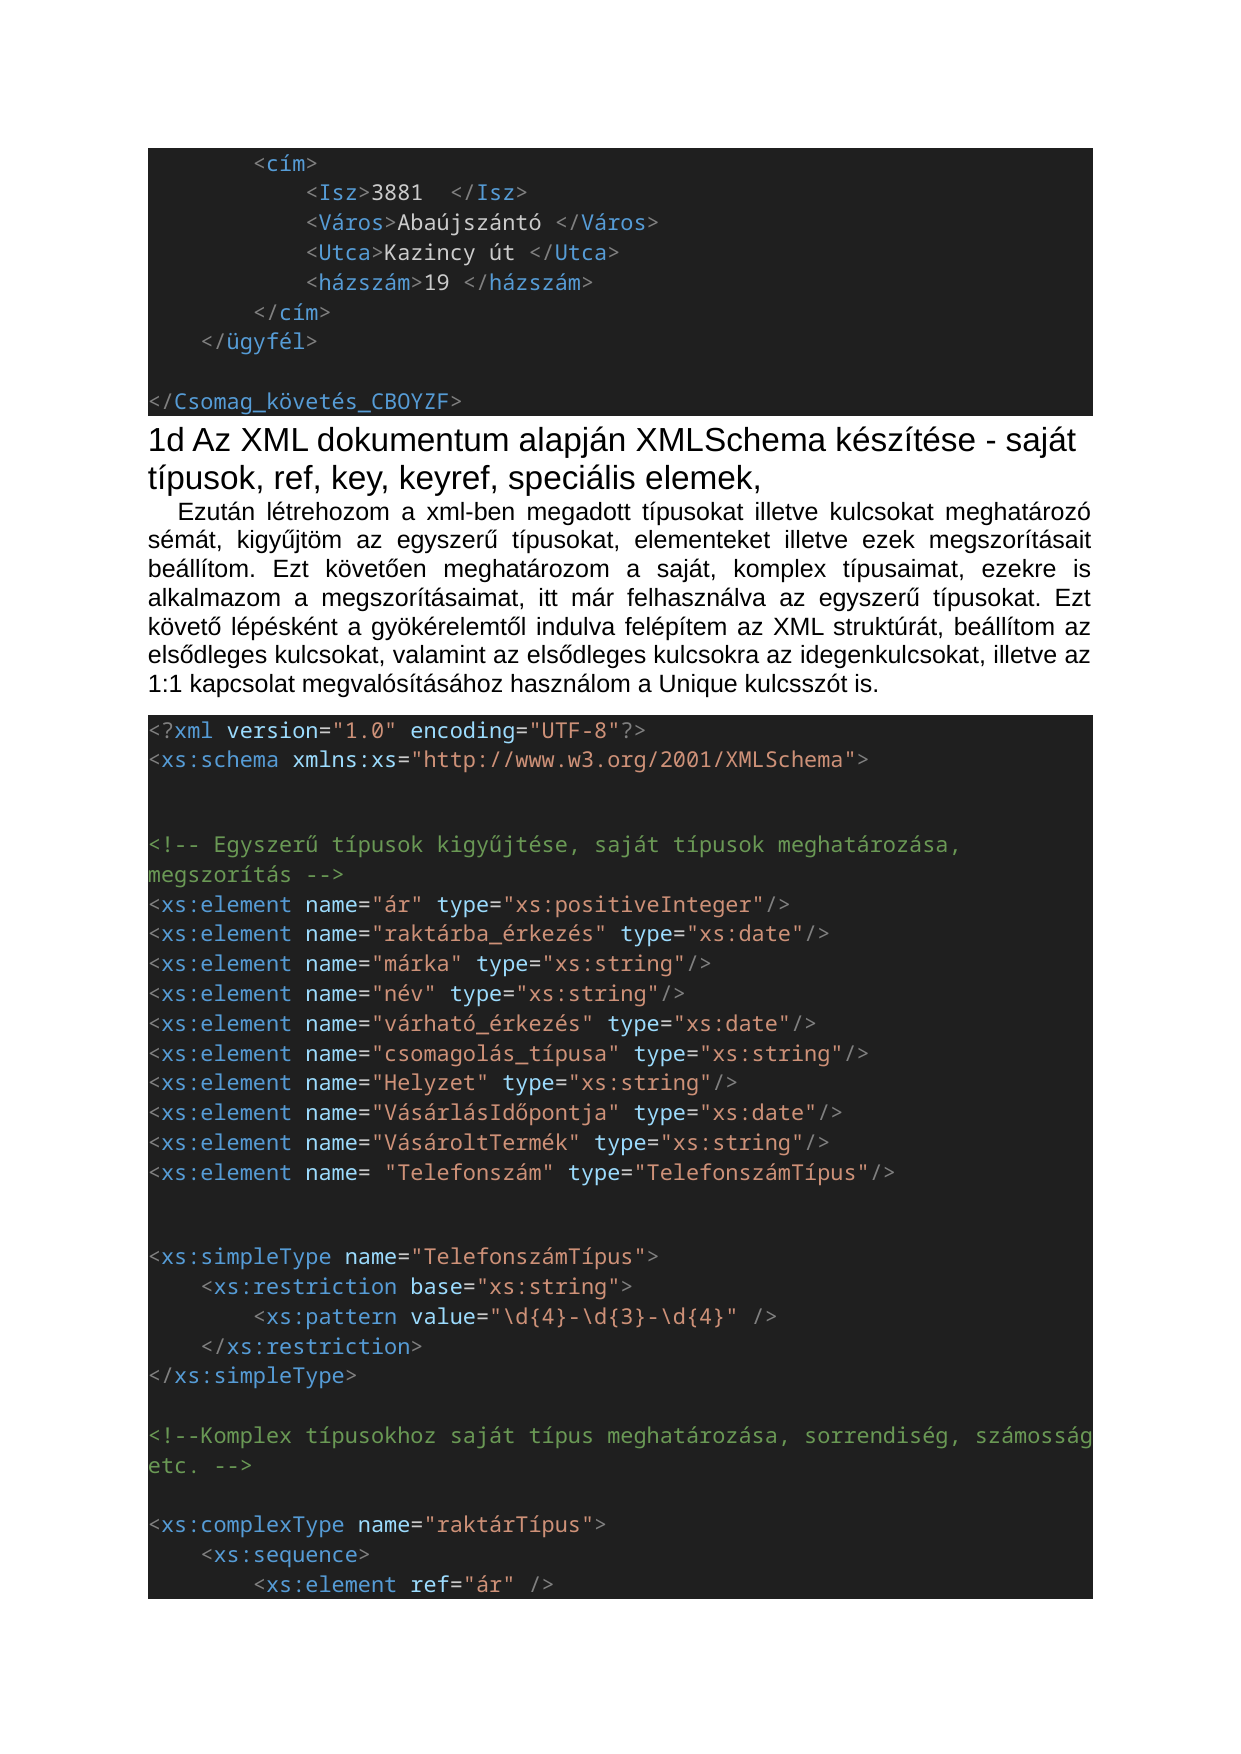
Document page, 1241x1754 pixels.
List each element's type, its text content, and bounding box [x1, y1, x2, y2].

text <xs:element name="VásároltTermék" type="xs:string"/> [148, 1127, 1093, 1157]
text <xs:element name="név" type="xs:string"/> [148, 978, 1093, 1008]
text <xs:element name="márka" type="xs:string"/> [148, 948, 1093, 978]
text <Isz>3881 </Isz> [148, 177, 1093, 207]
text <xs:element name= "Telefonszám" type="TelefonszámTípus"/> [148, 1157, 1093, 1187]
text <xs:element name="raktárba_érkezés" type="xs:date"/> [148, 918, 1093, 948]
text </Csomag_követés_CBOYZF> [148, 386, 1093, 416]
text <xs:sequence> [148, 1539, 1093, 1569]
text <Város>Abaújszántó </Város> [148, 207, 1093, 237]
text <!-- Egyszerű típusok kigyűjtése, saját típusok meghatározása, megszorítás --> [148, 829, 1093, 889]
text Ezután létrehozom a xml-ben megadott típusokat illetve kulcsokat meghatározó sémát, kigyűjtöm az egyszerű típusokat, elementeket illetve ezek megszorításait beállítom. Ezt követően meghatározom a saját, komplex típusaimat, ezekre is alkalmazom a megszorításaimat, itt már felhasználva az egyszerű típusokat. Ezt követő lépésként a gyökérelemtől indulva felépítem az XML struktúrát, beállítom az elsődleges kulcsokat, valamint az elsődleges kulcsokra az idegenkulcsokat, illetve az 1:1 kapcsolat megvalósításához használom a Unique kulcsszót is. [148, 497, 1093, 698]
text <xs:element ref="ár" /> [148, 1569, 1093, 1599]
text <?xml version="1.0" encoding="UTF-8"?> [148, 715, 1093, 744]
text <Utca>Kazincy út </Utca> [148, 237, 1093, 267]
text <xs:element name="Helyzet" type="xs:string"/> [148, 1067, 1093, 1097]
text </ügyfél> [148, 326, 1093, 356]
text <xs:pattern value="\d{4}-\d{3}-\d{4}" /> [148, 1301, 1093, 1331]
text <xs:schema xmlns:xs="http://www.w3.org/2001/XMLSchema"> [148, 744, 1093, 774]
subtitle 1d Az XML dokumentum alapján XMLSchema készítése - saját típusok, ref, key, keyref, speciális elemek, [148, 420, 1093, 497]
text <xs:complexType name="raktárTípus"> [148, 1509, 1093, 1539]
text <xs:element name="ár" type="xs:positiveInteger"/> [148, 889, 1093, 918]
text <xs:simpleType name="TelefonszámTípus"> [148, 1241, 1093, 1271]
text </xs:restriction> [148, 1331, 1093, 1361]
text </xs:simpleType> [148, 1361, 1093, 1390]
text <cím> [148, 148, 1093, 177]
text <xs:restriction base="xs:string"> [148, 1271, 1093, 1301]
text <xs:element name="várható_érkezés" type="xs:date"/> [148, 1008, 1093, 1038]
text <xs:element name="VásárlásIdőpontja" type="xs:date"/> [148, 1097, 1093, 1127]
text <házszám>19 </házszám> [148, 267, 1093, 297]
text <xs:element name="csomagolás_típusa" type="xs:string"/> [148, 1038, 1093, 1067]
text </cím> [148, 297, 1093, 326]
text <!--Komplex típusokhoz saját típus meghatározása, sorrendiség, számosság etc. --> [148, 1420, 1093, 1480]
